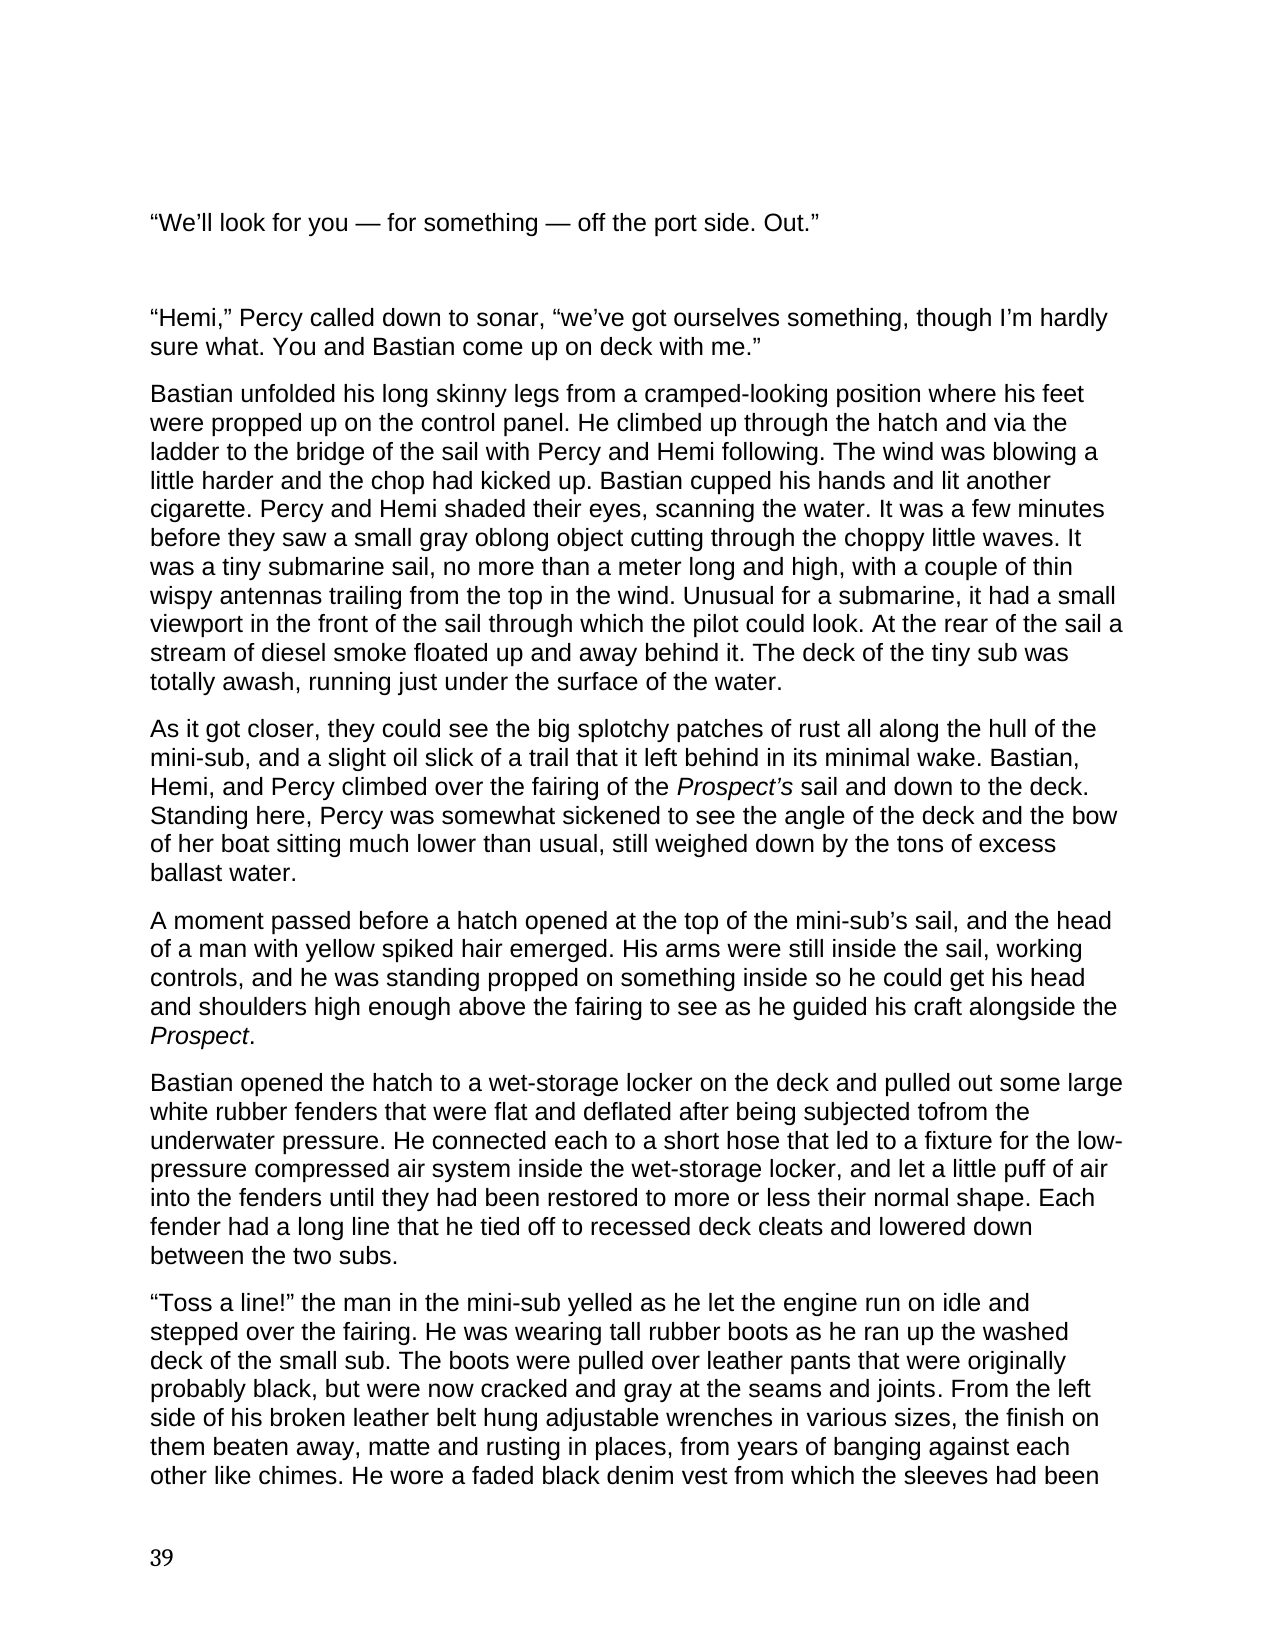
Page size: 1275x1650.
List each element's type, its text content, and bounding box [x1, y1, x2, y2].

text Bastian opened the hatch to a wet-storage locker on the deck and pulled out some large white rubber fenders that were flat and deflated after being subjected tofrom the underwater pressure. He connected each to a short hose that led to a fixture for the low-pressure compressed air system inside the wet-storage locker, and let a little puff of air into the fenders until they had been restored to more or less their normal shape. Each fender had a long line that he tied off to recessed deck cleats and lowered down between the two subs. [150, 1068, 1125, 1269]
text Bastian unfolded his long skinny legs from a cramped-looking position where his feet were propped up on the control panel. He climbed up through the hatch and via the ladder to the bridge of the sail with Percy and Hemi following. The wind was blowing a little harder and the chop had kicked up. Bastian cupped his hands and lit another cigarette. Percy and Hemi shaded their eyes, scanning the water. It was a few minutes before they saw a small gray oblong object cutting through the choppy little waves. It was a tiny submarine sail, no more than a meter long and high, with a couple of thin wispy antennas trailing from the top in the wind. Unusual for a submarine, it had a small viewport in the front of the sail through which the pilot could look. At the rear of the sail a stream of diesel smoke floated up and away behind it. The deck of the tiny sub was totally awash, running just under the surface of the water. [150, 379, 1125, 696]
text “Hemi,” Percy called down to sonar, “we’ve got ourselves something, though I’m hardly sure what. You and Bastian come up on deck with me.” [150, 303, 1125, 361]
text “We’ll look for you — for something — off the port side. Out.” [150, 208, 1125, 237]
text “Toss a line!” the man in the mini-sub yelled as he let the engine run on idle and stepped over the fairing. He was wearing tall rubber boots as he ran up the washed deck of the small sub. The boots were pulled over leather pants that were originally probably black, but were now cracked and gray at the seams and joints. From the left side of his broken leather belt hung adjustable wrenches in various sizes, the finish on them beaten away, matte and rusting in places, from years of banging against each other like chimes. He wore a faded black denim vest from which the sleeves had been [150, 1288, 1125, 1489]
text A moment passed before a hatch opened at the top of the mini-sub’s sail, and the head of a man with yellow spiked hair emerged. His arms were still inside the sail, working controls, and he was standing propped on something inside so he could get his head and shoulders high enough above the fairing to see as he guided his craft alongside the Prospect. [150, 906, 1125, 1049]
text As it got closer, they could see the big splotchy patches of rust all along the hull of the mini-sub, and a slight oil slick of a trail that it left behind in its minimal wake. Bastian, Hemi, and Percy climbed over the fairing of the Prospect’s sail and down to the deck. Standing here, Percy was somewhat sickened to see the angle of the deck and the bow of her boat sitting much lower than usual, still weighed down by the tons of excess ballast water. [150, 714, 1125, 887]
